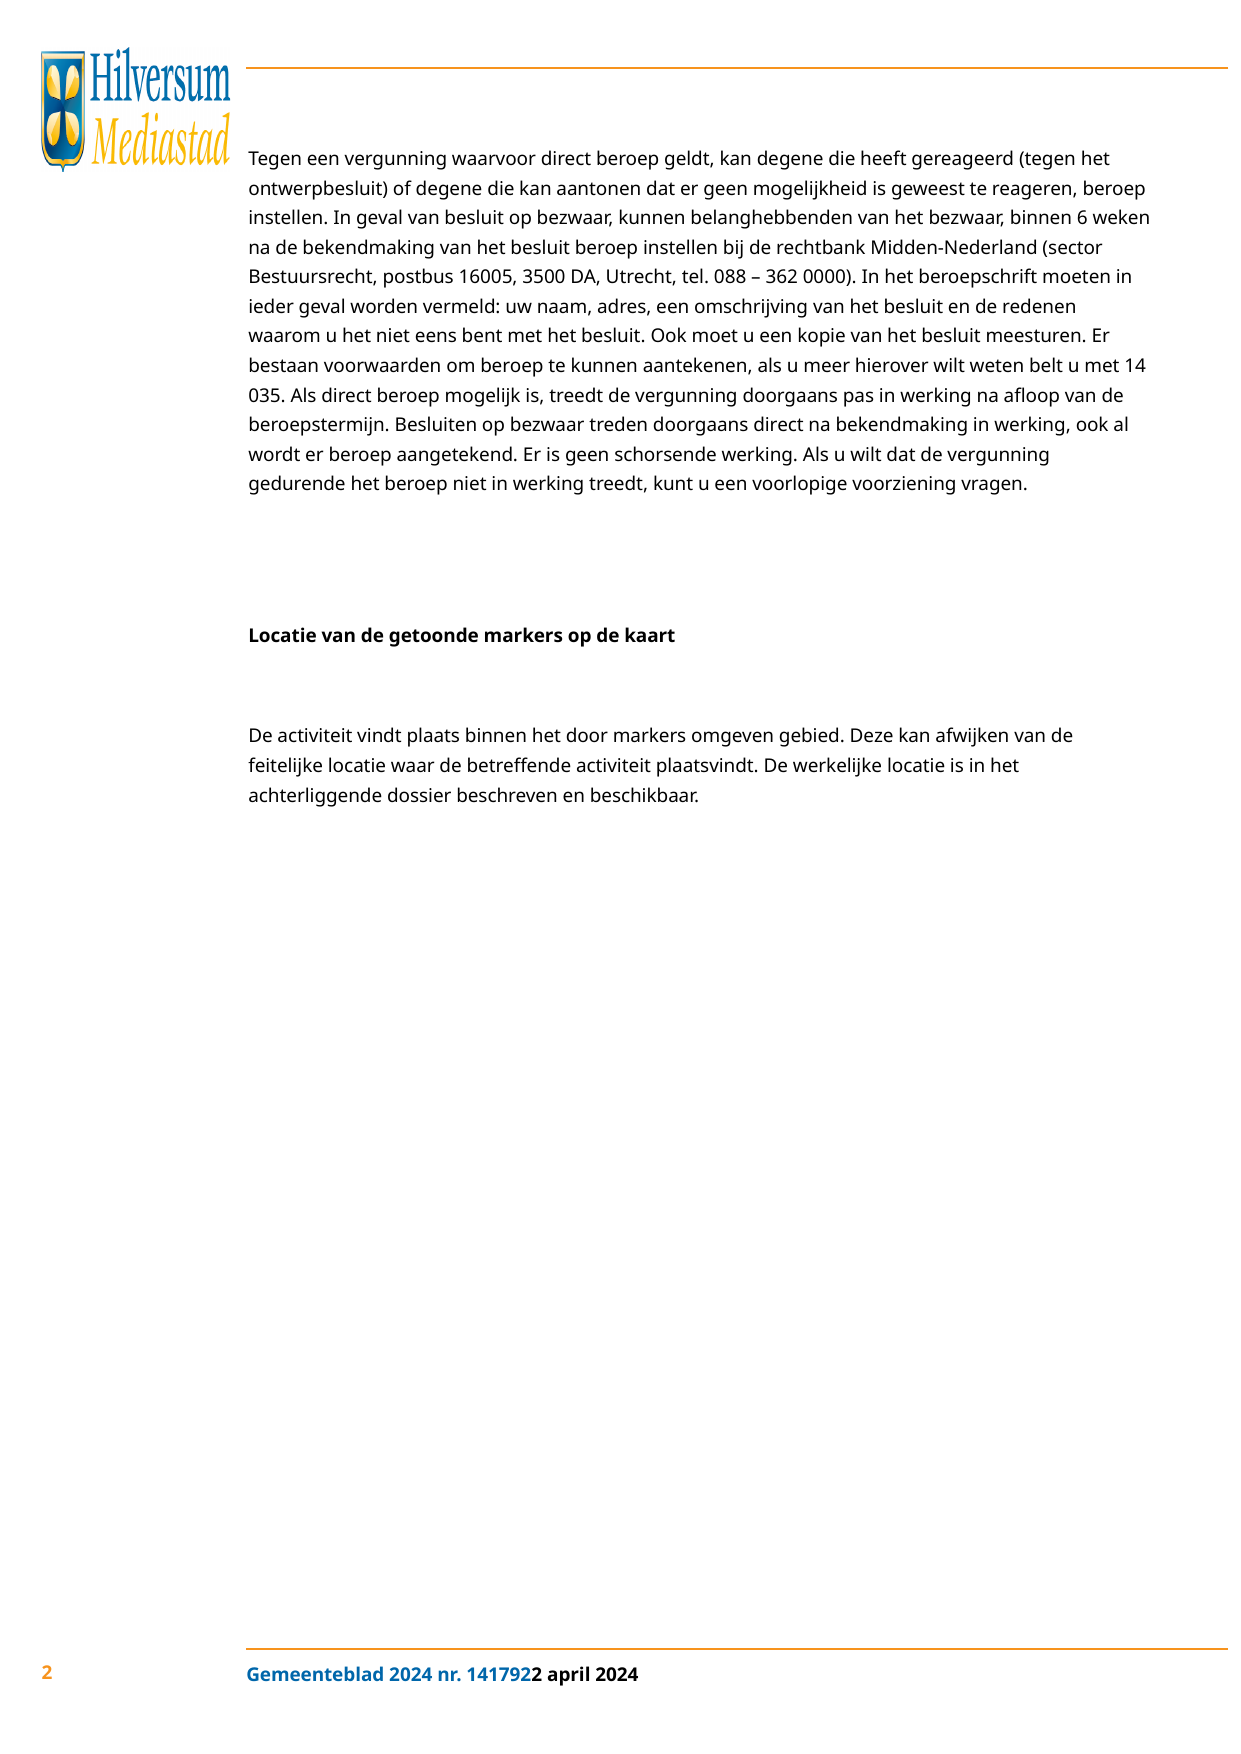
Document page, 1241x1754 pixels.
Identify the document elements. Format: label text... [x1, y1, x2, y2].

text Locatie van de getoonde markers op de kaart [248, 622, 1152, 648]
text De activiteit vindt plaats binnen het door markers omgeven gebied. Deze kan afwijken van de feitelijke locatie waar de betreffende activiteit plaatsvindt. De werkelijke locatie is in het achterliggende dossier beschreven en beschikbaar. [248, 723, 1152, 808]
text Tegen een vergunning waarvoor direct beroep geldt, kan degene die heeft gereageerd (tegen het ontwerpbesluit) of degene die kan aantonen dat er geen mogelijkheid is geweest te reageren, beroep instellen. In geval van besluit op bezwaar, kunnen belanghebbenden van het bezwaar, binnen 6 weken na de bekendmaking van het besluit beroep instellen bij de rechtbank Midden-Nederland (sector Bestuursrecht, postbus 16005, 3500 DA, Utrecht, tel. 088 – 362 0000). In het beroepschrift moeten in ieder geval worden vermeld: uw naam, adres, een omschrijving van het besluit en de redenen waarom u het niet eens bent met het besluit. Ook moet u een kopie van het besluit meesturen. Er bestaan voorwaarden om beroep te kunnen aantekenen, als u meer hierover wilt weten belt u met 14 035. Als direct beroep mogelijk is, treedt de vergunning doorgaans pas in werking na afloop van de beroepstermijn. Besluiten op bezwaar treden doorgaans direct na bekendmaking in werking, ook al wordt er beroep aangetekend. Er is geen schorsende werking. Als u wilt dat de vergunning gedurende het beroep niet in werking treedt, kunt u een voorlopige voorziening vragen. [248, 145, 1152, 496]
picture [41, 47, 231, 172]
